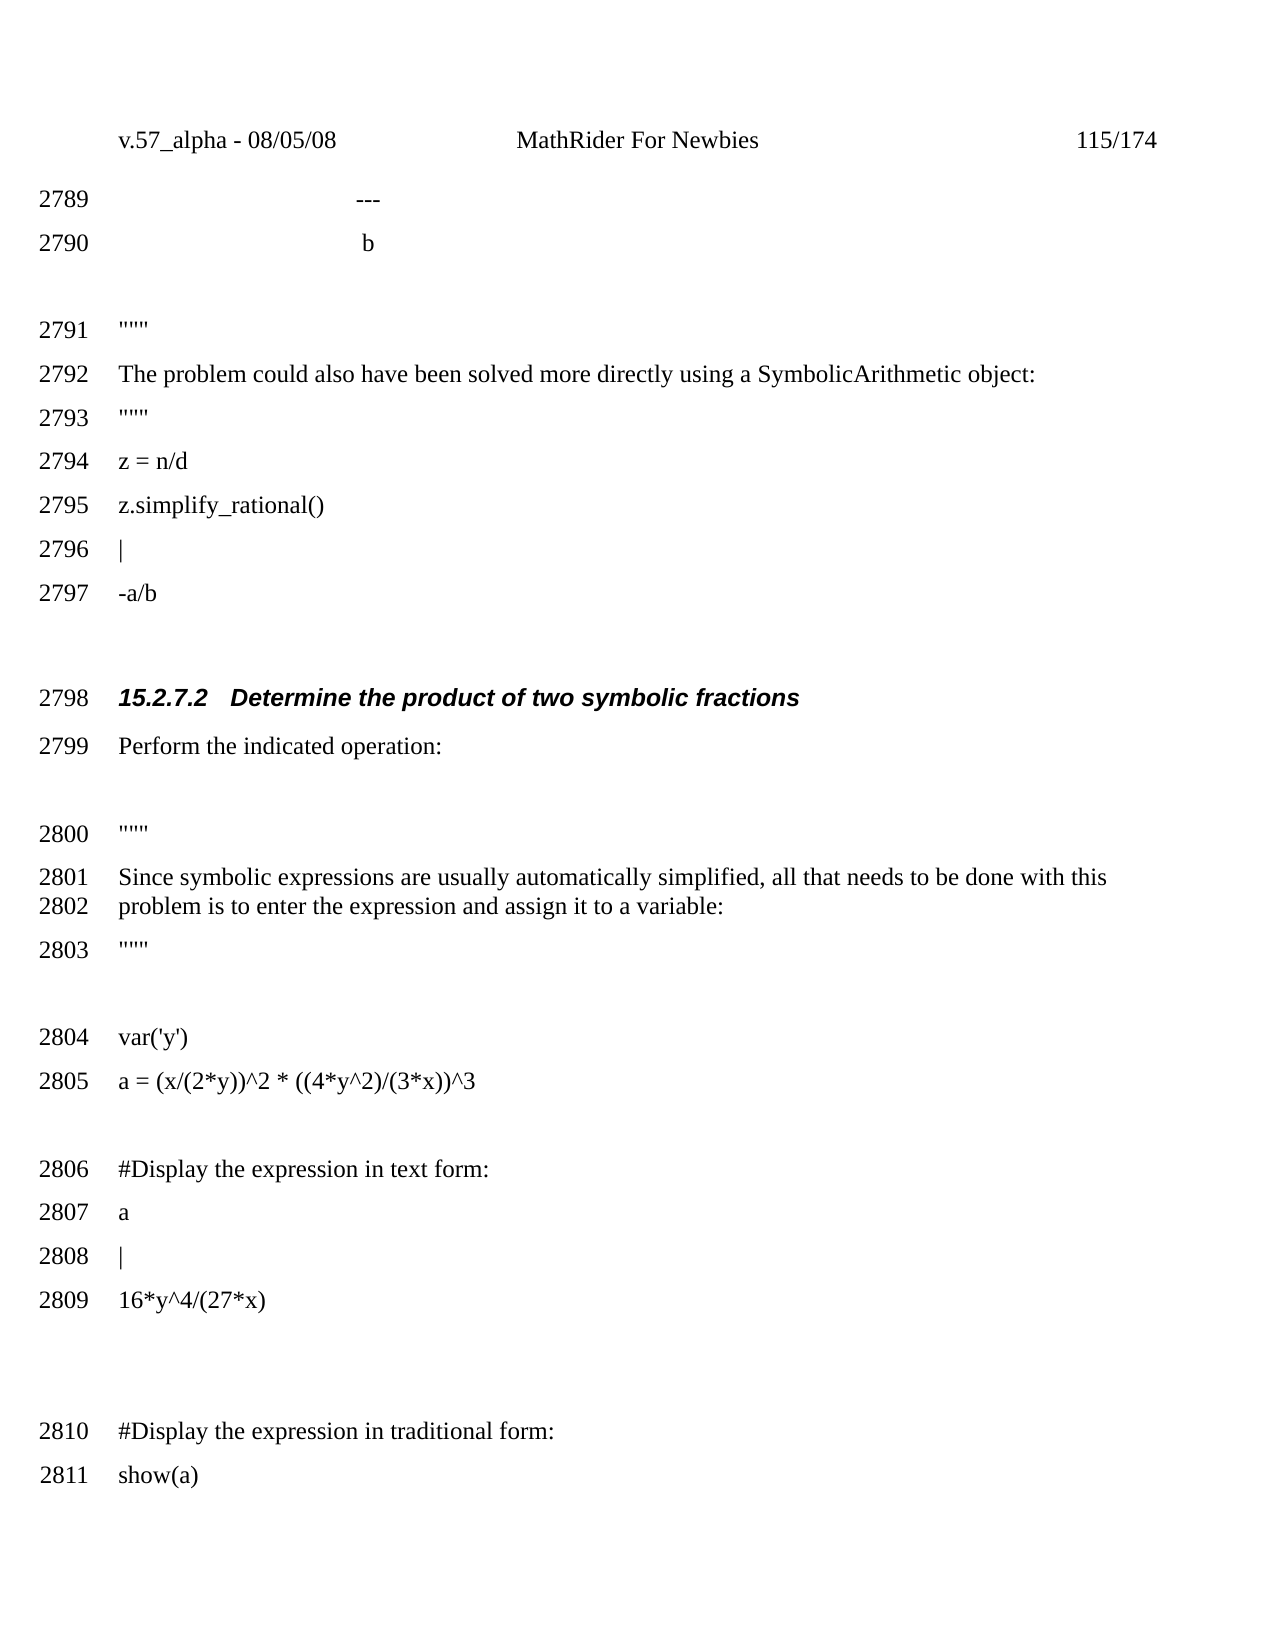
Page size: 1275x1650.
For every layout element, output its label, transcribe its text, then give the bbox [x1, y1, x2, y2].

text The problem could also have been solved more directly using a SymbolicArithmetic object: [118, 359, 1157, 388]
text """ [118, 315, 1157, 344]
subtitle Determine the product of two symbolic fractions [118, 683, 1157, 711]
text b [118, 228, 1157, 256]
text --- [118, 184, 1157, 213]
text """ [118, 935, 1157, 964]
text Perform the indicated operation: [118, 731, 1157, 760]
text 16*y^4/(27*x) [118, 1285, 1157, 1314]
text #Display the expression in text form: [118, 1154, 1157, 1182]
text | [118, 534, 1157, 563]
text -a/b [118, 578, 1157, 606]
text Since symbolic expressions are usually automatically simplified, all that needs to be done with this problem is to enter the expression and assign it to a variable: [118, 862, 1157, 920]
text """ [118, 819, 1157, 847]
text show(a) [118, 1460, 1157, 1489]
text a = (x/(2*y))^2 * ((4*y^2)/(3*x))^3 [118, 1066, 1157, 1095]
text | [118, 1241, 1157, 1270]
text """ [118, 403, 1157, 431]
text a [118, 1197, 1157, 1226]
text #Display the expression in traditional form: [118, 1416, 1157, 1445]
text z = n/d [118, 446, 1157, 475]
text z.simplify_rational() [118, 490, 1157, 519]
text var('y') [118, 1022, 1157, 1051]
